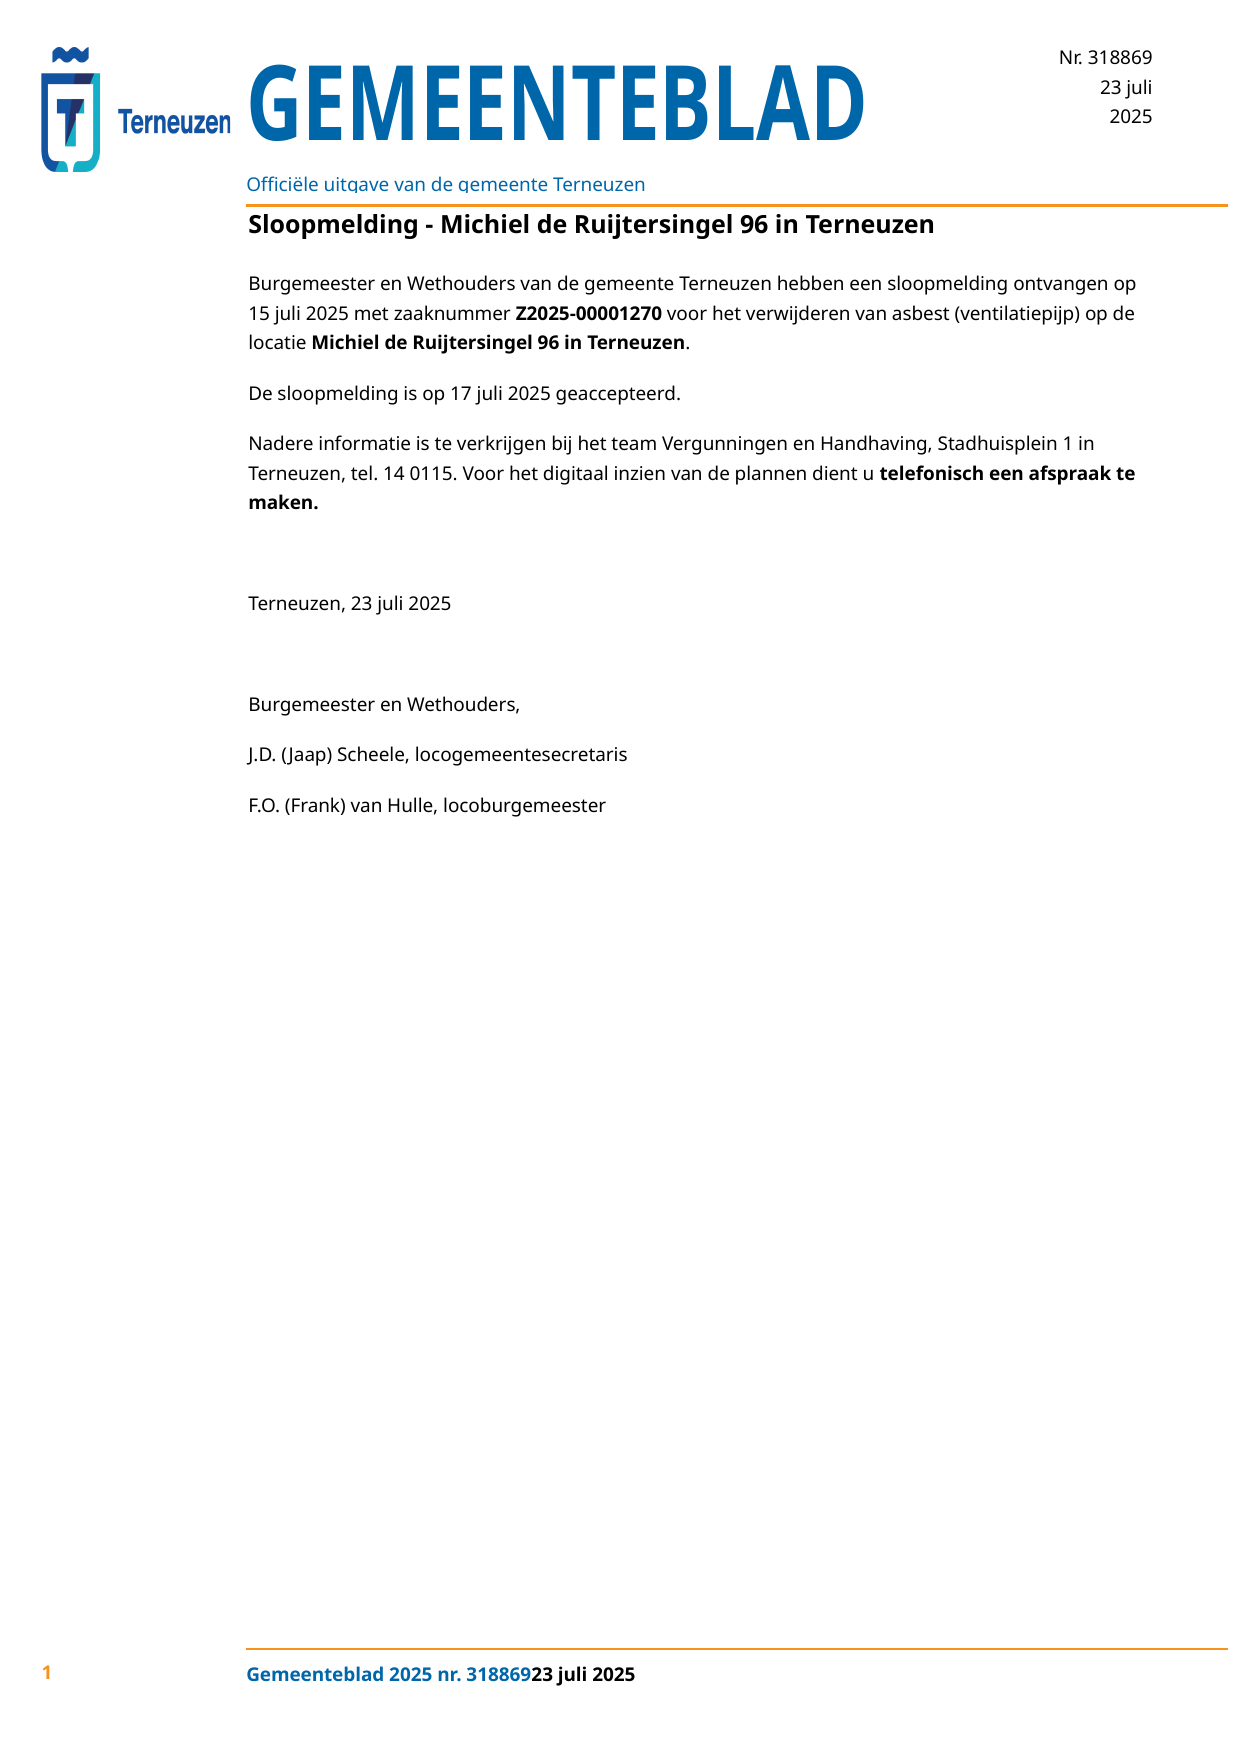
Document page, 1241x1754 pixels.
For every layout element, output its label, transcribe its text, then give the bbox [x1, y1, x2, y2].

text J.D. (Jaap) Scheele, locogemeentesecretaris [248, 742, 1152, 767]
text Nadere informatie is te verkrijgen bij het team Vergunningen en Handhaving, Stadhuisplein 1 in Terneuzen, tel. 14 0115. Voor het digitaal inzien van de plannen dient u telefonisch een afspraak te maken. [248, 430, 1152, 515]
text De sloopmelding is op 17 juli 2025 geaccepteerd. [248, 380, 1152, 406]
picture [41, 47, 231, 172]
text Burgemeester en Wethouders van de gemeente Terneuzen hebben een sloopmelding ontvangen op 15 juli 2025 met zaaknummer Z2025-00001270 voor het verwijderen van asbest (ventilatiepijp) op de locatie Michiel de Ruijtersingel 96 in Terneuzen. [248, 270, 1152, 355]
text F.O. (Frank) van Hulle, locoburgemeester [248, 792, 1152, 818]
text Terneuzen, 23 juli 2025 [248, 590, 1152, 616]
text Sloopmelding - Michiel de Ruijtersingel 96 in Terneuzen [248, 207, 1152, 241]
text Burgemeester en Wethouders, [248, 691, 1152, 717]
